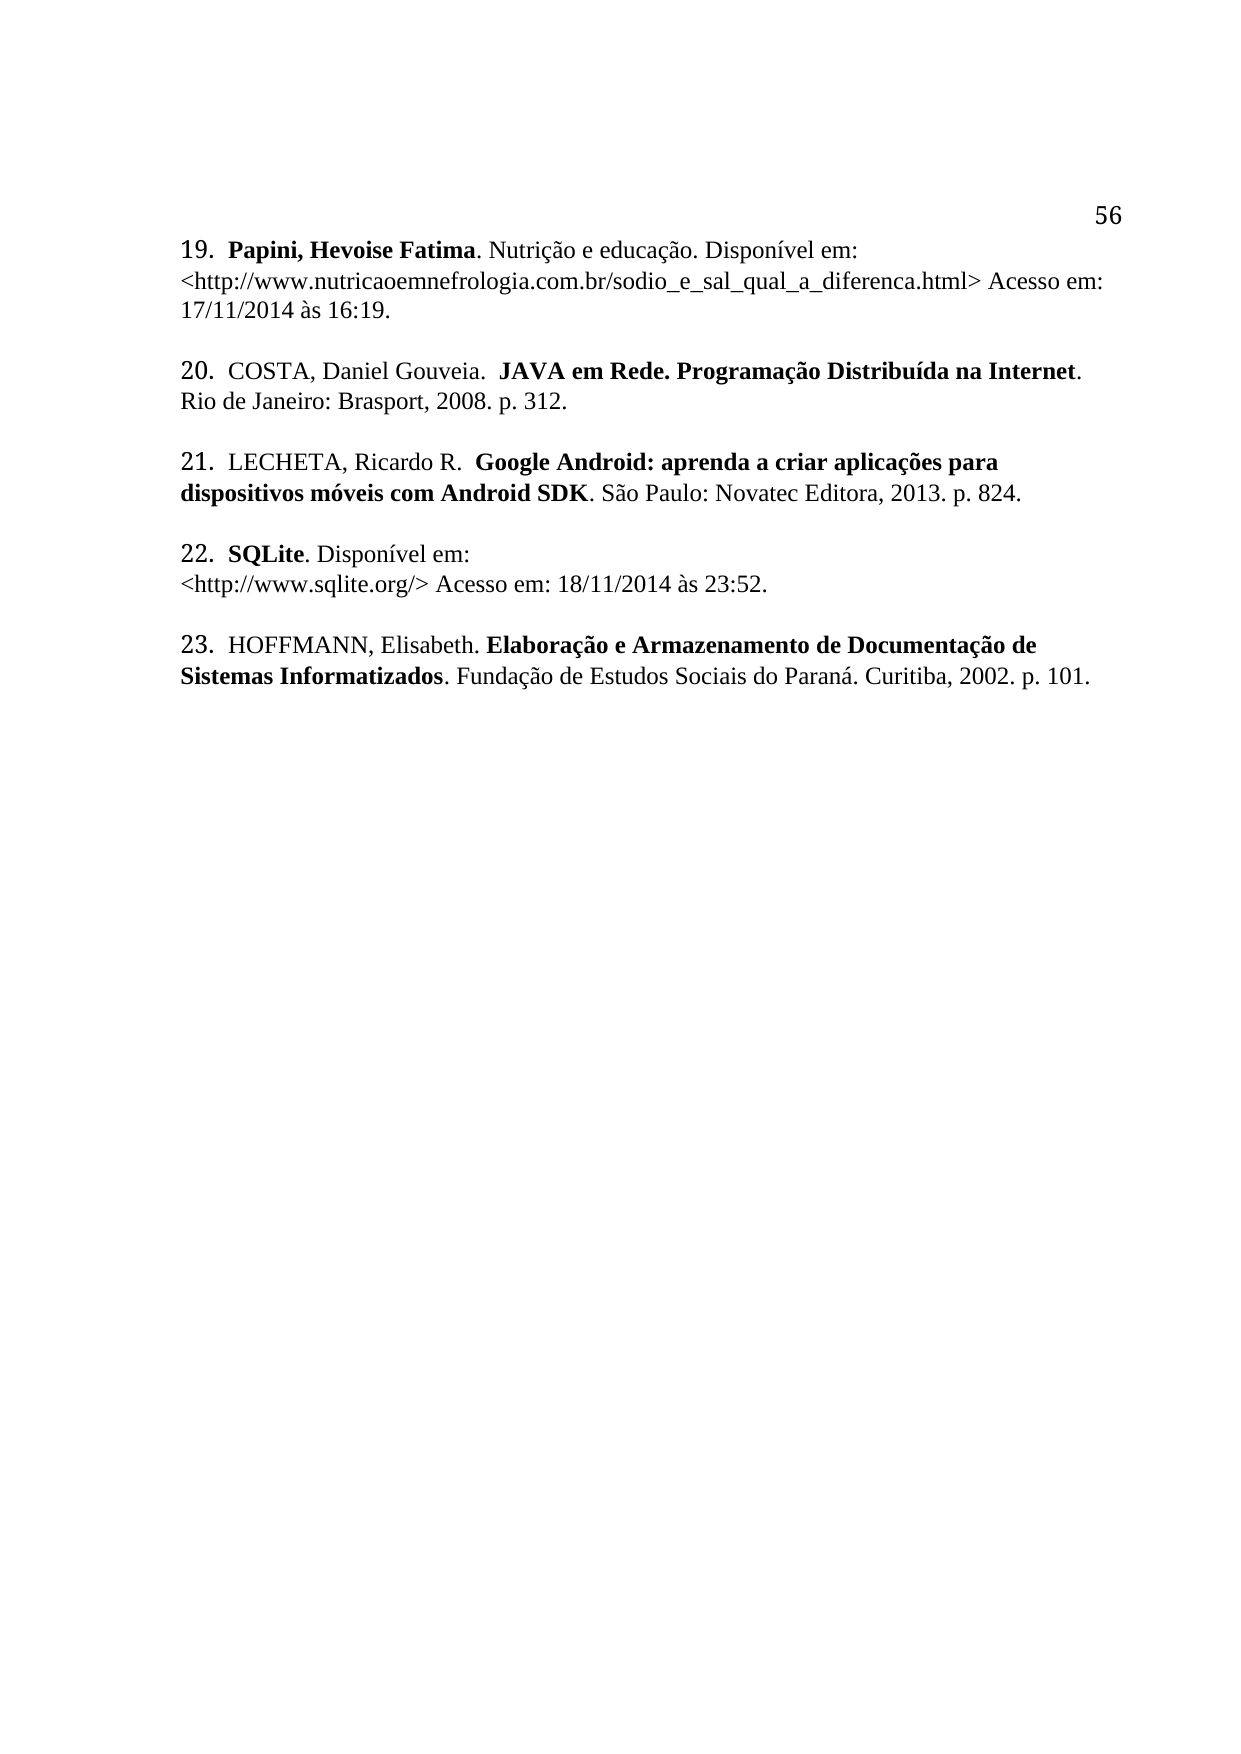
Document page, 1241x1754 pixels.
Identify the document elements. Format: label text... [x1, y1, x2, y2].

list SQLite. Disponível em: [180, 536, 1122, 569]
list <http://www.sqlite.org/> Acesso em: 18/11/2014 às 23:52. [180, 569, 1122, 598]
list COSTA, Daniel Gouveia. JAVA em Rede. Programação Distribuída na Internet. Rio de Janeiro: Brasport, 2008. p. 312. [180, 352, 1122, 415]
list Papini, Hevoise Fatima. Nutrição e educação. Disponível em: [180, 232, 1122, 266]
list HOFFMANN, Elisabeth. Elaboração e Armazenamento de Documentação de Sistemas Informatizados. Fundação de Estudos Sociais do Paraná. Curitiba, 2002. p. 101. [180, 627, 1122, 690]
list LECHETA, Ricardo R. Google Android: aprenda a criar aplicações para dispositivos móveis com Android SDK. São Paulo: Novatec Editora, 2013. p. 824. [180, 444, 1122, 507]
list <http://www.nutricaoemnefrologia.com.br/sodio_e_sal_qual_a_diferenca.html> Acesso em: 17/11/2014 às 16:19. [180, 266, 1122, 324]
